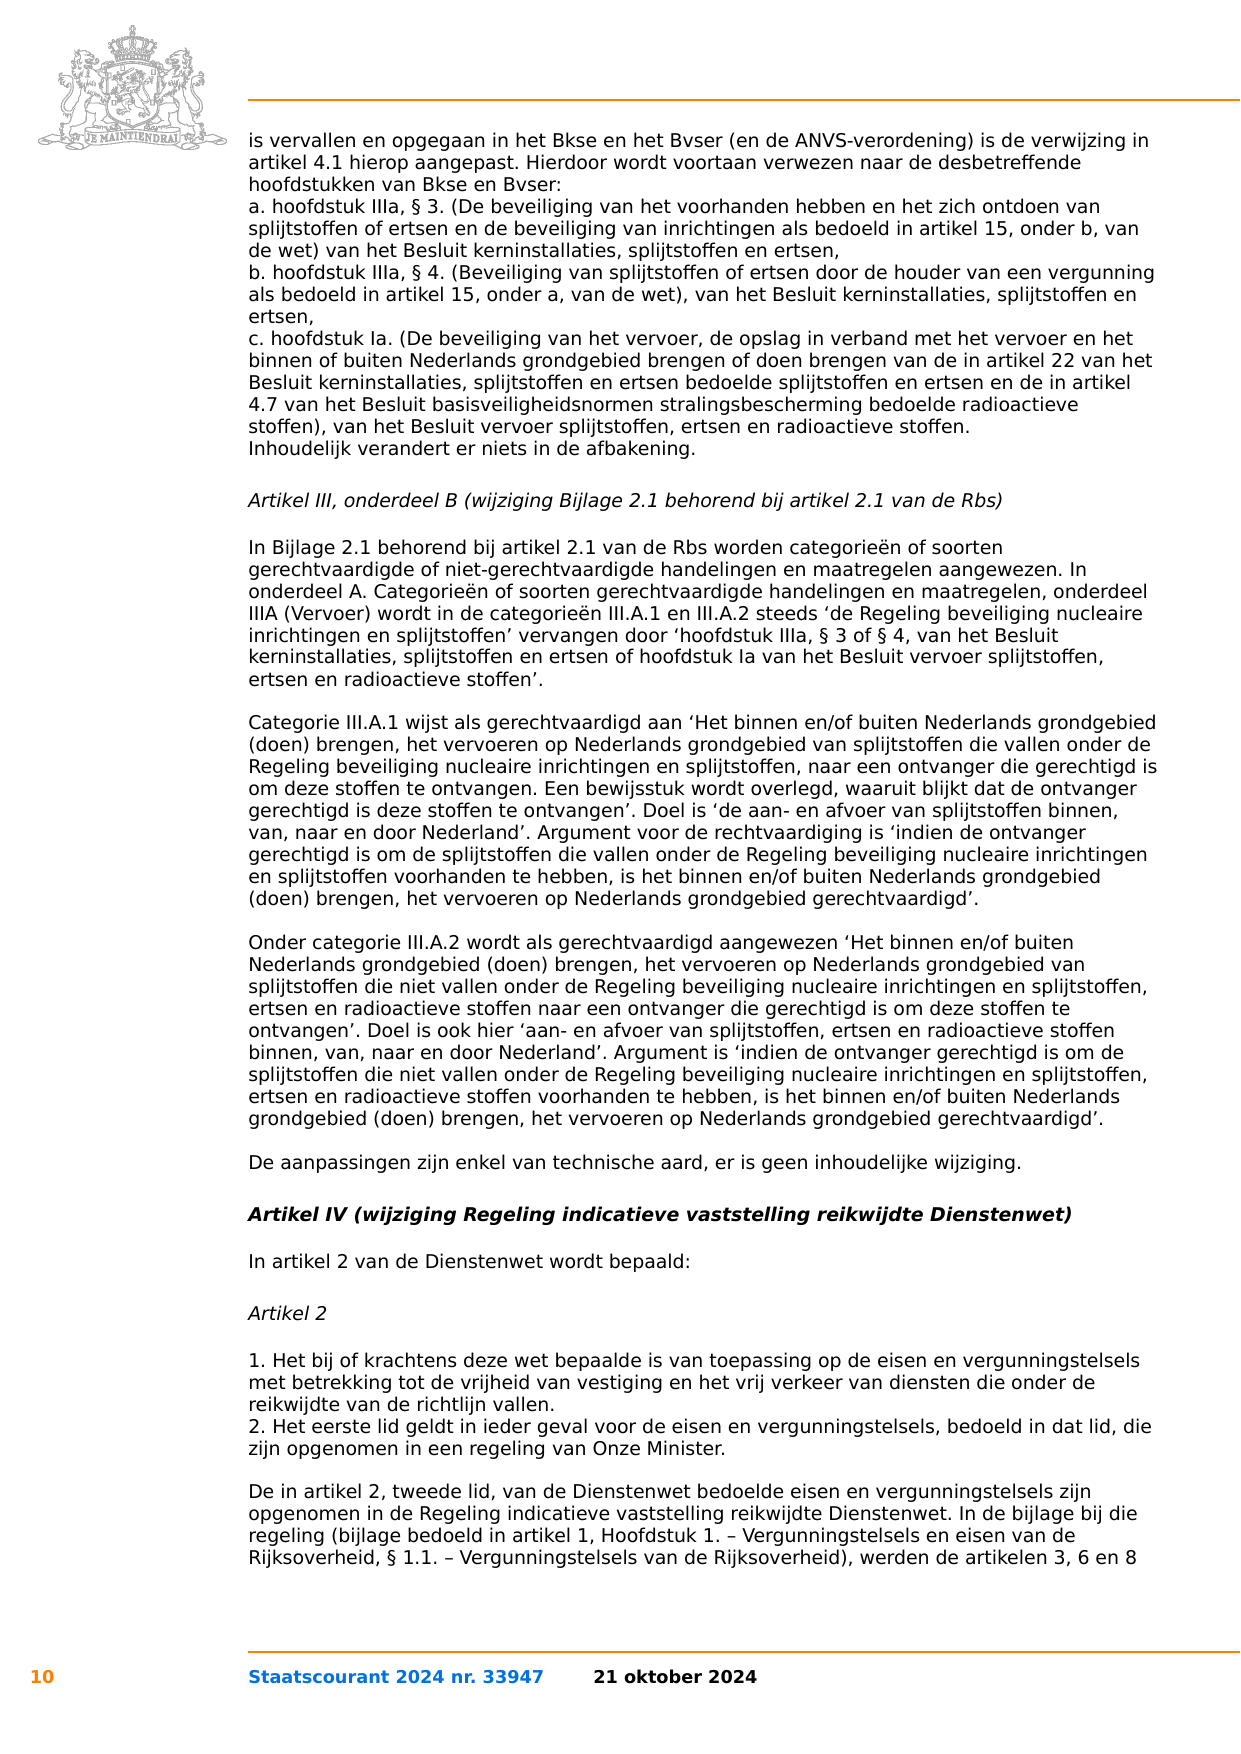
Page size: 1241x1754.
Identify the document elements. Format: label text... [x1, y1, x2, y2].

subtitle Artikel 2 [248, 1303, 1163, 1324]
text 1. Het bij of krachtens deze wet bepaalde is van toepassing op de eisen en vergunningstelsels met betrekking tot de vrijheid van vestiging en het vrij verkeer van diensten die onder de reikwijdte van de richtlijn vallen. [248, 1349, 1163, 1416]
text b. hoofdstuk IIIa, § 4. (Beveiliging van splijtstoffen of ertsen door de houder van een vergunning als bedoeld in artikel 15, onder a, van de wet), van het Besluit kerninstallaties, splijtstoffen en ertsen, [248, 262, 1163, 328]
text In artikel 2 van de Dienstenwet wordt bepaald: [248, 1251, 1163, 1273]
text In Bijlage 2.1 behorend bij artikel 2.1 van de Rbs worden categorieën of soorten gerechtvaardigde of niet-gerechtvaardigde handelingen en maatregelen aangewezen. In onderdeel A. Categorieën of soorten gerechtvaardigde handelingen en maatregelen, onderdeel IIIA (Vervoer) wordt in de categorieën III.A.1 en III.A.2 steeds ‘de Regeling beveiliging nucleaire inrichtingen en splijtstoffen’ vervangen door ‘hoofdstuk IIIa, § 3 of § 4, van het Besluit kerninstallaties, splijtstoffen en ertsen of hoofdstuk Ia van het Besluit vervoer splijtstoffen, ertsen en radioactieve stoffen’. [248, 537, 1163, 690]
text Onder categorie III.A.2 wordt als gerechtvaardigd aangewezen ‘Het binnen en/of buiten Nederlands grondgebied (doen) brengen, het vervoeren op Nederlands grondgebied van splijtstoffen die niet vallen onder de Regeling beveiliging nucleaire inrichtingen en splijtstoffen, ertsen en radioactieve stoffen naar een ontvanger die gerechtigd is om deze stoffen te ontvangen’. Doel is ook hier ‘aan- en afvoer van splijtstoffen, ertsen en radioactieve stoffen binnen, van, naar en door Nederland’. Argument is ‘indien de ontvanger gerechtigd is om de splijtstoffen die niet vallen onder de Regeling beveiliging nucleaire inrichtingen en splijtstoffen, ertsen en radioactieve stoffen voorhanden te hebben, is het binnen en/of buiten Nederlands grondgebied (doen) brengen, het vervoeren op Nederlands grondgebied gerechtvaardigd’. [248, 932, 1163, 1130]
subtitle Artikel IV (wijziging Regeling indicatieve vaststelling reikwijdte Dienstenwet) [248, 1204, 1163, 1226]
text is vervallen en opgegaan in het Bkse en het Bvser (en de ANVS-verordening) is de verwijzing in artikel 4.1 hierop aangepast. Hierdoor wordt voortaan verwezen naar de desbetreffende hoofdstukken van Bkse en Bvser: [248, 130, 1163, 196]
subtitle Artikel III, onderdeel B (wijziging Bijlage 2.1 behorend bij artikel 2.1 van de Rbs) [248, 489, 1163, 512]
text De aanpassingen zijn enkel van technische aard, er is geen inhoudelijke wijziging. [248, 1152, 1163, 1174]
text De in artikel 2, tweede lid, van de Dienstenwet bedoelde eisen en vergunningstelsels zijn opgenomen in de Regeling indicatieve vaststelling reikwijdte Dienstenwet. In de bijlage bij die regeling (bijlage bedoeld in artikel 1, Hoofdstuk 1. – Vergunningstelsels en eisen van de Rijksoverheid, § 1.1. – Vergunningstelsels van de Rijksoverheid), werden de artikelen 3, 6 en 8 [248, 1481, 1163, 1569]
text Inhoudelijk verandert er niets in de afbakening. [248, 438, 1163, 459]
text c. hoofdstuk Ia. (De beveiliging van het vervoer, de opslag in verband met het vervoer en het binnen of buiten Nederlands grondgebied brengen of doen brengen van de in artikel 22 van het Besluit kerninstallaties, splijtstoffen en ertsen bedoelde splijtstoffen en ertsen en de in artikel 4.7 van het Besluit basisveiligheidsnormen stralingsbescherming bedoelde radioactieve stoffen), van het Besluit vervoer splijtstoffen, ertsen en radioactieve stoffen. [248, 328, 1163, 438]
picture [38, 25, 227, 150]
text a. hoofdstuk IIIa, § 3. (De beveiliging van het voorhanden hebben en het zich ontdoen van splijtstoffen of ertsen en de beveiliging van inrichtingen als bedoeld in artikel 15, onder b, van de wet) van het Besluit kerninstallaties, splijtstoffen en ertsen, [248, 196, 1163, 262]
text Categorie III.A.1 wijst als gerechtvaardigd aan ‘Het binnen en/of buiten Nederlands grondgebied (doen) brengen, het vervoeren op Nederlands grondgebied van splijtstoffen die vallen onder de Regeling beveiliging nucleaire inrichtingen en splijtstoffen, naar een ontvanger die gerechtigd is om deze stoffen te ontvangen. Een bewijsstuk wordt overlegd, waaruit blijkt dat de ontvanger gerechtigd is deze stoffen te ontvangen’. Doel is ‘de aan- en afvoer van splijtstoffen binnen, van, naar en door Nederland’. Argument voor de rechtvaardiging is ‘indien de ontvanger gerechtigd is om de splijtstoffen die vallen onder de Regeling beveiliging nucleaire inrichtingen en splijtstoffen voorhanden te hebben, is het binnen en/of buiten Nederlands grondgebied (doen) brengen, het vervoeren op Nederlands grondgebied gerechtvaardigd’. [248, 712, 1163, 910]
text 2. Het eerste lid geldt in ieder geval voor de eisen en vergunningstelsels, bedoeld in dat lid, die zijn opgenomen in een regeling van Onze Minister. [248, 1416, 1163, 1459]
